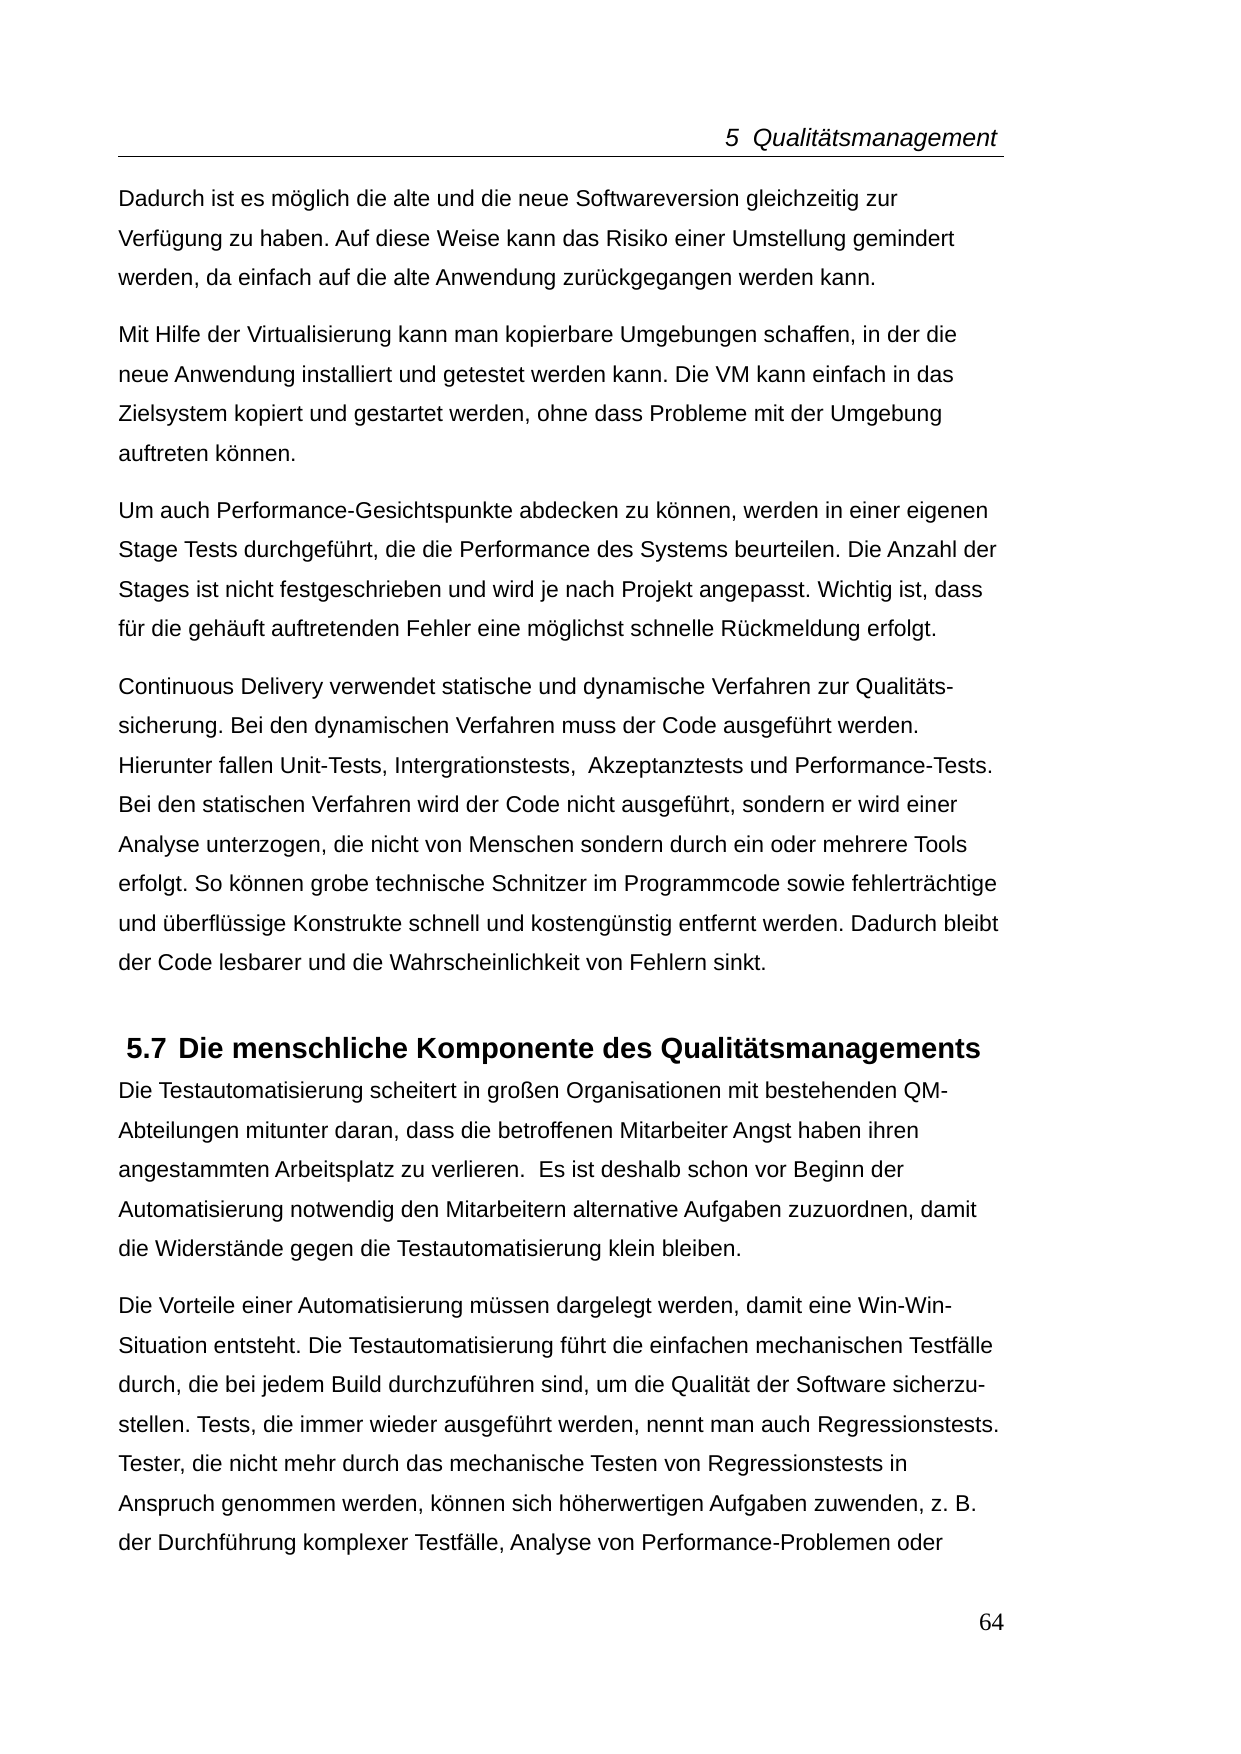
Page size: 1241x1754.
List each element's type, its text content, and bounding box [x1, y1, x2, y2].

text Die Vorteile einer Automatisierung müssen dargelegt werden, damit eine Win-Win-Situation entsteht. Die Testautomatisierung führt die einfachen mechanischen Testfälle durch, die bei jedem Build durchzuführen sind, um die Qualität der Software sicherzu-stellen. Tests, die immer wieder ausgeführt werden, nennt man auch Regressionstests. Tester, die nicht mehr durch das mechanische Testen von Regressionstests in Anspruch genommen werden, können sich höherwertigen Aufgaben zuwenden, z. B. der Durchführung komplexer Testfälle, Analyse von Performance-Problemen oder [118, 1292, 1004, 1556]
text Continuous Delivery verwendet statische und dynamische Verfahren zur Qualitäts-sicherung. Bei den dynamischen Verfahren muss der Code ausgeführt werden. Hierunter fallen Unit-Tests, Intergrationstests, Akzeptanztests und Performance-Tests. Bei den statischen Verfahren wird der Code nicht ausgeführt, sondern er wird einer Analyse unterzogen, die nicht von Menschen sondern durch ein oder mehrere Tools erfolgt. So können grobe technische Schnitzer im Programmcode sowie fehlerträchtige und überflüssige Konstrukte schnell und kostengünstig entfernt werden. Dadurch bleibt der Code lesbarer und die Wahrscheinlichkeit von Fehlern sinkt. [118, 673, 1004, 975]
subtitle Die menschliche Komponente des Qualitätsmanagements [118, 1031, 1004, 1065]
text Um auch Performance-Gesichtspunkte abdecken zu können, werden in einer eigenen Stage Tests durchgeführt, die die Performance des Systems beurteilen. Die Anzahl der Stages ist nicht festgeschrieben und wird je nach Projekt angepasst. Wichtig ist, dass für die gehäuft auftretenden Fehler eine möglichst schnelle Rückmeldung erfolgt. [118, 497, 1004, 642]
text Die Testautomatisierung scheitert in großen Organisationen mit bestehenden QM-Abteilungen mitunter daran, dass die betroffenen Mitarbeiter Angst haben ihren angestammten Arbeitsplatz zu verlieren. Es ist deshalb schon vor Beginn der Automatisierung notwendig den Mitarbeitern alternative Aufgaben zuzuordnen, damit die Widerstände gegen die Testautomatisierung klein bleiben. [118, 1077, 1004, 1261]
text Dadurch ist es möglich die alte und die neue Softwareversion gleichzeitig zur Verfügung zu haben. Auf diese Weise kann das Risiko einer Umstellung gemindert werden, da einfach auf die alte Anwendung zurückgegangen werden kann. [118, 185, 1004, 291]
text Mit Hilfe der Virtualisierung kann man kopierbare Umgebungen schaffen, in der die neue Anwendung installiert und getestet werden kann. Die VM kann einfach in das Zielsystem kopiert und gestartet werden, ohne dass Probleme mit der Umgebung auftreten können. [118, 321, 1004, 466]
